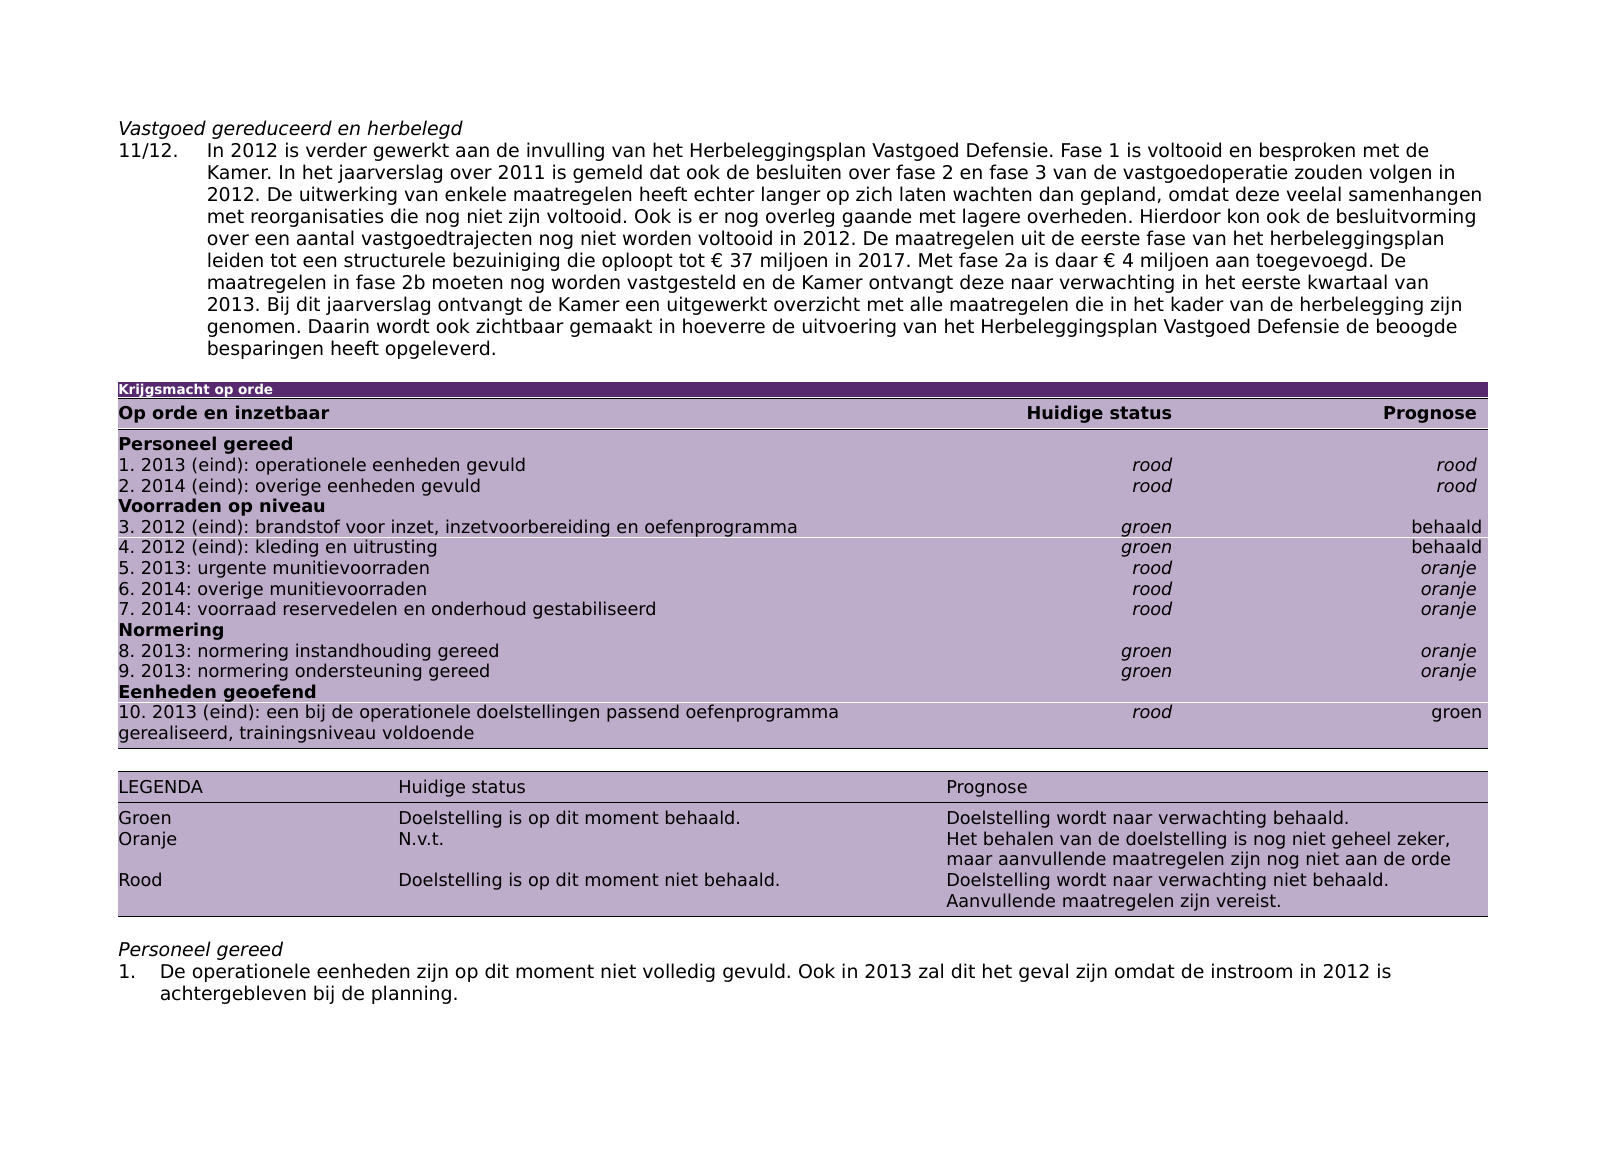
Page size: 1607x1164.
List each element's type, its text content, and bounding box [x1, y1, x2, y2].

table_cell Rood [118, 870, 392, 916]
table_cell oranje [1184, 599, 1488, 620]
table_cell Prognose [1184, 399, 1488, 428]
table_header Krijgsmacht op orde [118, 382, 1488, 397]
table_cell Doelstelling is op dit moment behaald. [392, 803, 940, 829]
table_cell 7. 2014: voorraad reservedelen en onderhoud gestabiliseerd [118, 599, 879, 620]
table_cell Voorraden op niveau [118, 496, 1488, 517]
table_cell rood [1184, 476, 1488, 496]
table_header Huidige status [392, 772, 940, 802]
table_cell Doelstelling wordt naar verwachting behaald. [940, 803, 1488, 829]
table_cell rood [879, 579, 1184, 599]
table_cell behaald [1184, 538, 1488, 558]
table_cell Groen [118, 803, 392, 829]
table_cell groen [879, 538, 1184, 558]
table_cell rood [879, 599, 1184, 620]
table_cell groen [879, 641, 1184, 661]
table_cell Oranje [118, 829, 392, 870]
table_cell rood [879, 455, 1184, 476]
table_cell Normering [118, 620, 1488, 641]
text 11/12. In 2012 is verder gewerkt aan de invulling van het Herbeleggingsplan Vastgoed Defensie. Fase 1 is voltooid en besproken met de Kamer. In het jaarverslag over 2011 is gemeld dat ook de besluiten over fase 2 en fase 3 van de vastgoedoperatie zouden volgen in 2012. De uitwerking van enkele maatregelen heeft echter langer op zich laten wachten dan gepland, omdat deze veelal samenhangen met reorganisaties die nog niet zijn voltooid. Ook is er nog overleg gaande met lagere overheden. Hierdoor kon ook de besluitvorming over een aantal vastgoedtrajecten nog niet worden voltooid in 2012. De maatregelen uit de eerste fase van het herbeleggingsplan leiden tot een structurele bezuiniging die oploopt tot € 37 miljoen in 2017. Met fase 2a is daar € 4 miljoen aan toegevoegd. De maatregelen in fase 2b moeten nog worden vastgesteld en de Kamer ontvangt deze naar verwachting in het eerste kwartaal van 2013. Bij dit jaarverslag ontvangt de Kamer een uitgewerkt overzicht met alle maatregelen die in het kader van de herbelegging zijn genomen. Daarin wordt ook zichtbaar gemaakt in hoeverre de uitvoering van het Herbeleggingsplan Vastgoed Defensie de beoogde besparingen heeft opgeleverd. [118, 140, 1488, 360]
text 1. De operationele eenheden zijn op dit moment niet volledig gevuld. Ook in 2013 zal dit het geval zijn omdat de instroom in 2012 is achtergebleven bij de planning. [118, 961, 1488, 1005]
table_cell groen [879, 661, 1184, 682]
table_cell Personeel gereed [118, 430, 1488, 455]
table_cell 5. 2013: urgente munitievoorraden [118, 558, 879, 579]
table_cell oranje [1184, 661, 1488, 682]
table_header Prognose [940, 772, 1488, 802]
table_cell groen [879, 517, 1184, 537]
table_cell 6. 2014: overige munitievoorraden [118, 579, 879, 599]
table_cell 9. 2013: normering ondersteuning gereed [118, 661, 879, 682]
table_cell rood [879, 476, 1184, 496]
table_cell oranje [1184, 558, 1488, 579]
table_cell rood [1184, 455, 1488, 476]
table_cell behaald [1184, 517, 1488, 537]
table_cell 10. 2013 (eind): een bij de operationele doelstellingen passend oefenprogramma gerealiseerd, trainingsniveau voldoende [118, 703, 879, 748]
table_cell 1. 2013 (eind): operationele eenheden gevuld [118, 455, 879, 476]
subtitle Vastgoed gereduceerd en herbelegd [118, 118, 1488, 140]
table_cell 4. 2012 (eind): kleding en uitrusting [118, 538, 879, 558]
table_cell Doelstelling is op dit moment niet behaald. [392, 870, 940, 916]
table_cell Op orde en inzetbaar [118, 399, 879, 428]
table_cell Eenheden geoefend [118, 682, 1488, 702]
table_cell Doelstelling wordt naar verwachting niet behaald. Aanvullende maatregelen zijn vereist. [940, 870, 1488, 916]
table_header LEGENDA [118, 772, 392, 802]
table_cell Huidige status [879, 399, 1184, 428]
table_cell groen [1184, 703, 1488, 748]
table_cell 8. 2013: normering instandhouding gereed [118, 641, 879, 661]
table_cell rood [879, 703, 1184, 748]
table_cell oranje [1184, 579, 1488, 599]
table_cell Het behalen van de doelstelling is nog niet geheel zeker, maar aanvullende maatregelen zijn nog niet aan de orde [940, 829, 1488, 870]
table_cell 3. 2012 (eind): brandstof voor inzet, inzetvoorbereiding en oefenprogramma [118, 517, 879, 537]
table_cell N.v.t. [392, 829, 940, 870]
table_cell rood [879, 558, 1184, 579]
table_cell 2. 2014 (eind): overige eenheden gevuld [118, 476, 879, 496]
table_cell oranje [1184, 641, 1488, 661]
subtitle Personeel gereed [118, 939, 1488, 961]
